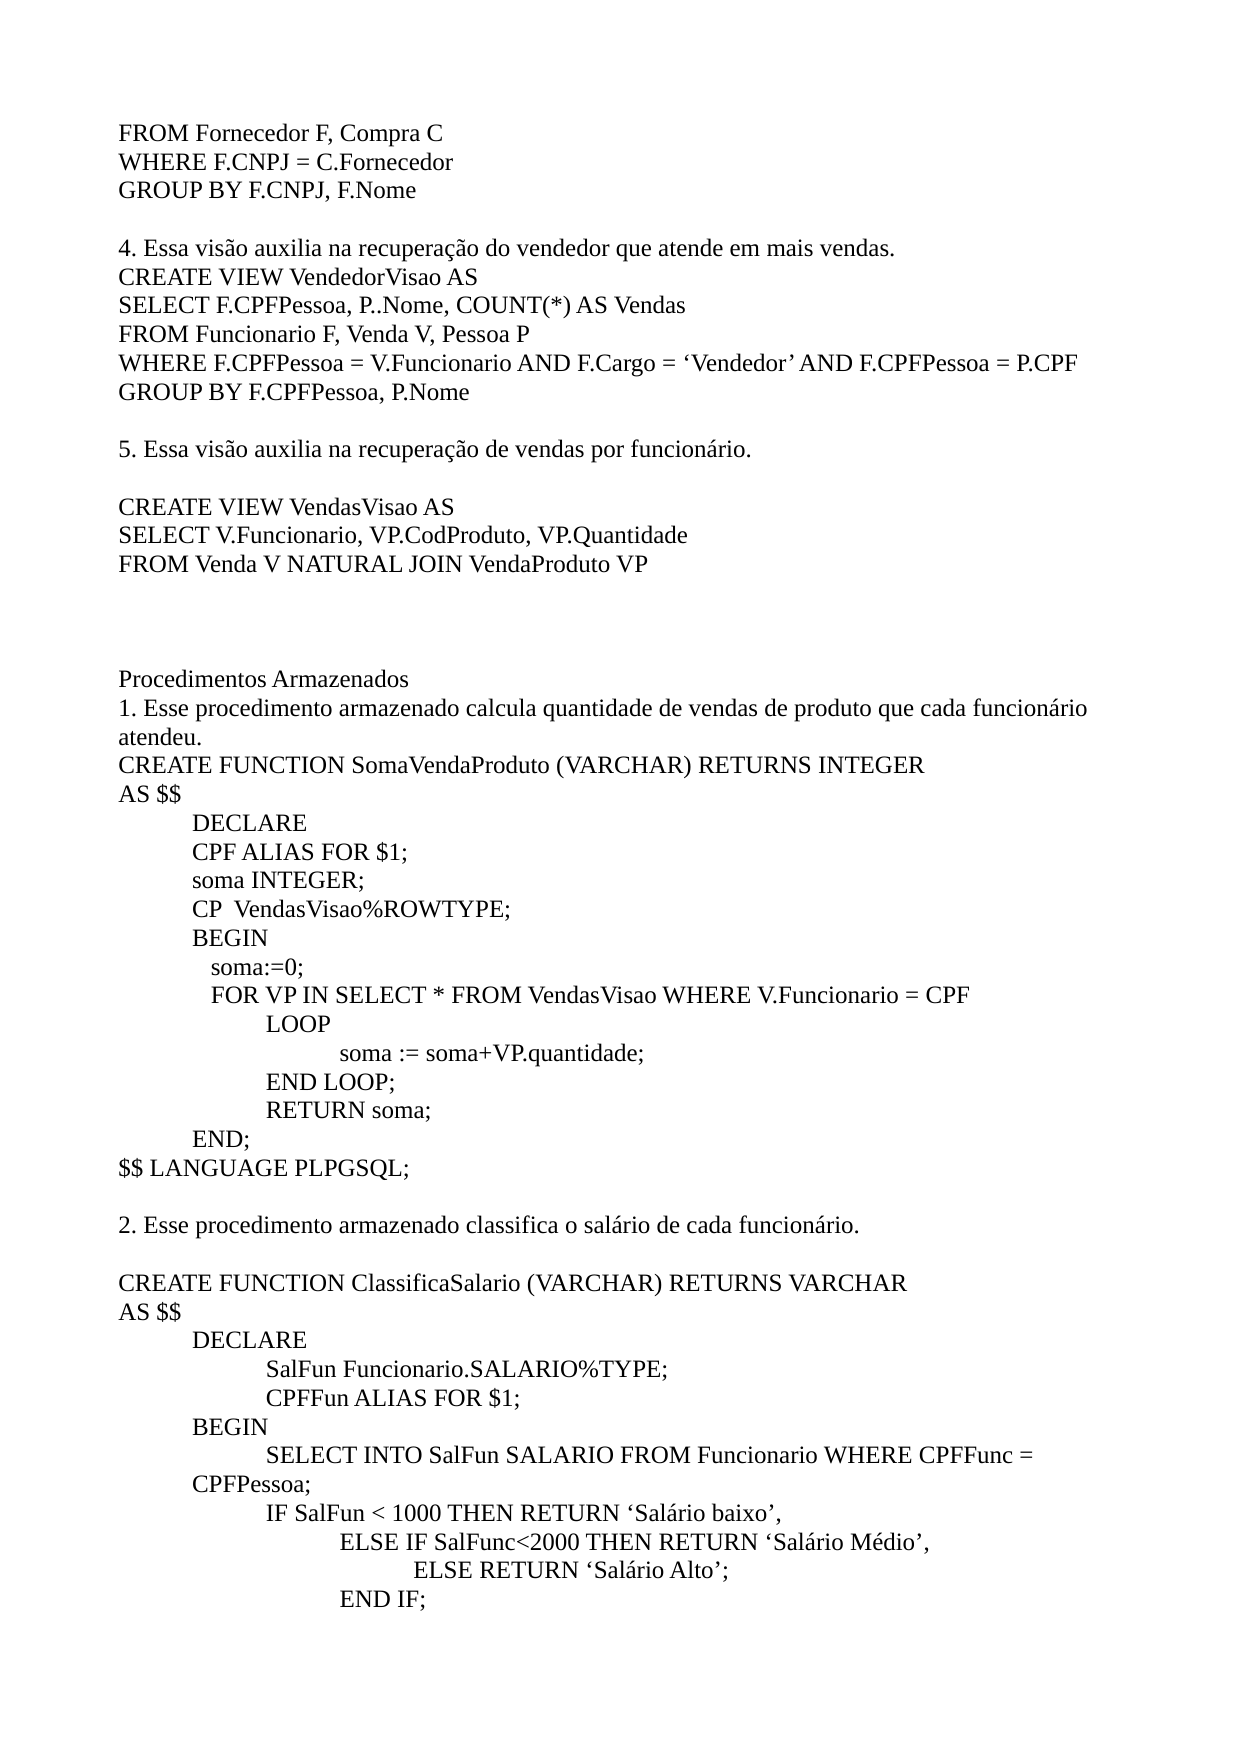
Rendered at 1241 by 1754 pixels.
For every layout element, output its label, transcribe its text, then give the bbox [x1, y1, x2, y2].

text CREATE VIEW VendasVisao AS [118, 492, 1122, 521]
text IF SalFun < 1000 THEN RETURN ‘Salário baixo’, [118, 1498, 1122, 1527]
text RETURN soma; [118, 1096, 1122, 1124]
text WHERE F.CPFPessoa = V.Funcionario AND F.Cargo = ‘Vendedor’ AND F.CPFPessoa = P.CPF [118, 348, 1122, 377]
text FROM Fornecedor F, Compra C [118, 118, 1122, 147]
text ELSE IF SalFunc<2000 THEN RETURN ‘Salário Médio’, [118, 1527, 1122, 1556]
text END; [118, 1124, 1122, 1153]
text WHERE F.CNPJ = C.Fornecedor [118, 147, 1122, 176]
text END LOOP; [118, 1067, 1122, 1096]
text CREATE FUNCTION ClassificaSalario (VARCHAR) RETURNS VARCHAR [118, 1268, 1122, 1297]
text CP VendasVisao%ROWTYPE; [118, 894, 1122, 923]
text 5. Essa visão auxilia na recuperação de vendas por funcionário. [118, 434, 1122, 463]
text SELECT F.CPFPessoa, P..Nome, COUNT(*) AS Vendas [118, 291, 1122, 319]
text END IF; [118, 1584, 1122, 1613]
text DECLARE [118, 808, 1122, 837]
text SalFun Funcionario.SALARIO%TYPE; [118, 1354, 1122, 1383]
text soma:=0; [118, 952, 1122, 981]
text FROM Venda V NATURAL JOIN VendaProduto VP [118, 549, 1122, 578]
text 4. Essa visão auxilia na recuperação do vendedor que atende em mais vendas. [118, 233, 1122, 262]
text 2. Esse procedimento armazenado classifica o salário de cada funcionário. [118, 1211, 1122, 1239]
text SELECT V.Funcionario, VP.CodProduto, VP.Quantidade [118, 521, 1122, 549]
text FROM Funcionario F, Venda V, Pessoa P [118, 319, 1122, 348]
text BEGIN [118, 923, 1122, 952]
text 1. Esse procedimento armazenado calcula quantidade de vendas de produto que cada funcionário atendeu. [118, 693, 1122, 751]
text GROUP BY F.CNPJ, F.Nome [118, 176, 1122, 204]
text ELSE RETURN ‘Salário Alto’; [118, 1556, 1122, 1584]
text CREATE FUNCTION SomaVendaProduto (VARCHAR) RETURNS INTEGER [118, 751, 1122, 779]
text BEGIN [118, 1412, 1122, 1441]
text soma := soma+VP.quantidade; [118, 1038, 1122, 1067]
text CPF ALIAS FOR $1; [118, 837, 1122, 866]
text DECLARE [118, 1326, 1122, 1354]
text CREATE VIEW VendedorVisao AS [118, 262, 1122, 291]
text AS $$ [118, 779, 1122, 808]
text soma INTEGER; [118, 866, 1122, 894]
text LOOP [118, 1009, 1122, 1038]
text $$ LANGUAGE PLPGSQL; [118, 1153, 1122, 1182]
text FOR VP IN SELECT * FROM VendasVisao WHERE V.Funcionario = CPF [118, 981, 1122, 1009]
text Procedimentos Armazenados [118, 664, 1122, 693]
text SELECT INTO SalFun SALARIO FROM Funcionario WHERE CPFFunc = CPFPessoa; [118, 1441, 1122, 1498]
text GROUP BY F.CPFPessoa, P.Nome [118, 377, 1122, 406]
text AS $$ [118, 1297, 1122, 1326]
text CPFFun ALIAS FOR $1; [118, 1383, 1122, 1412]
